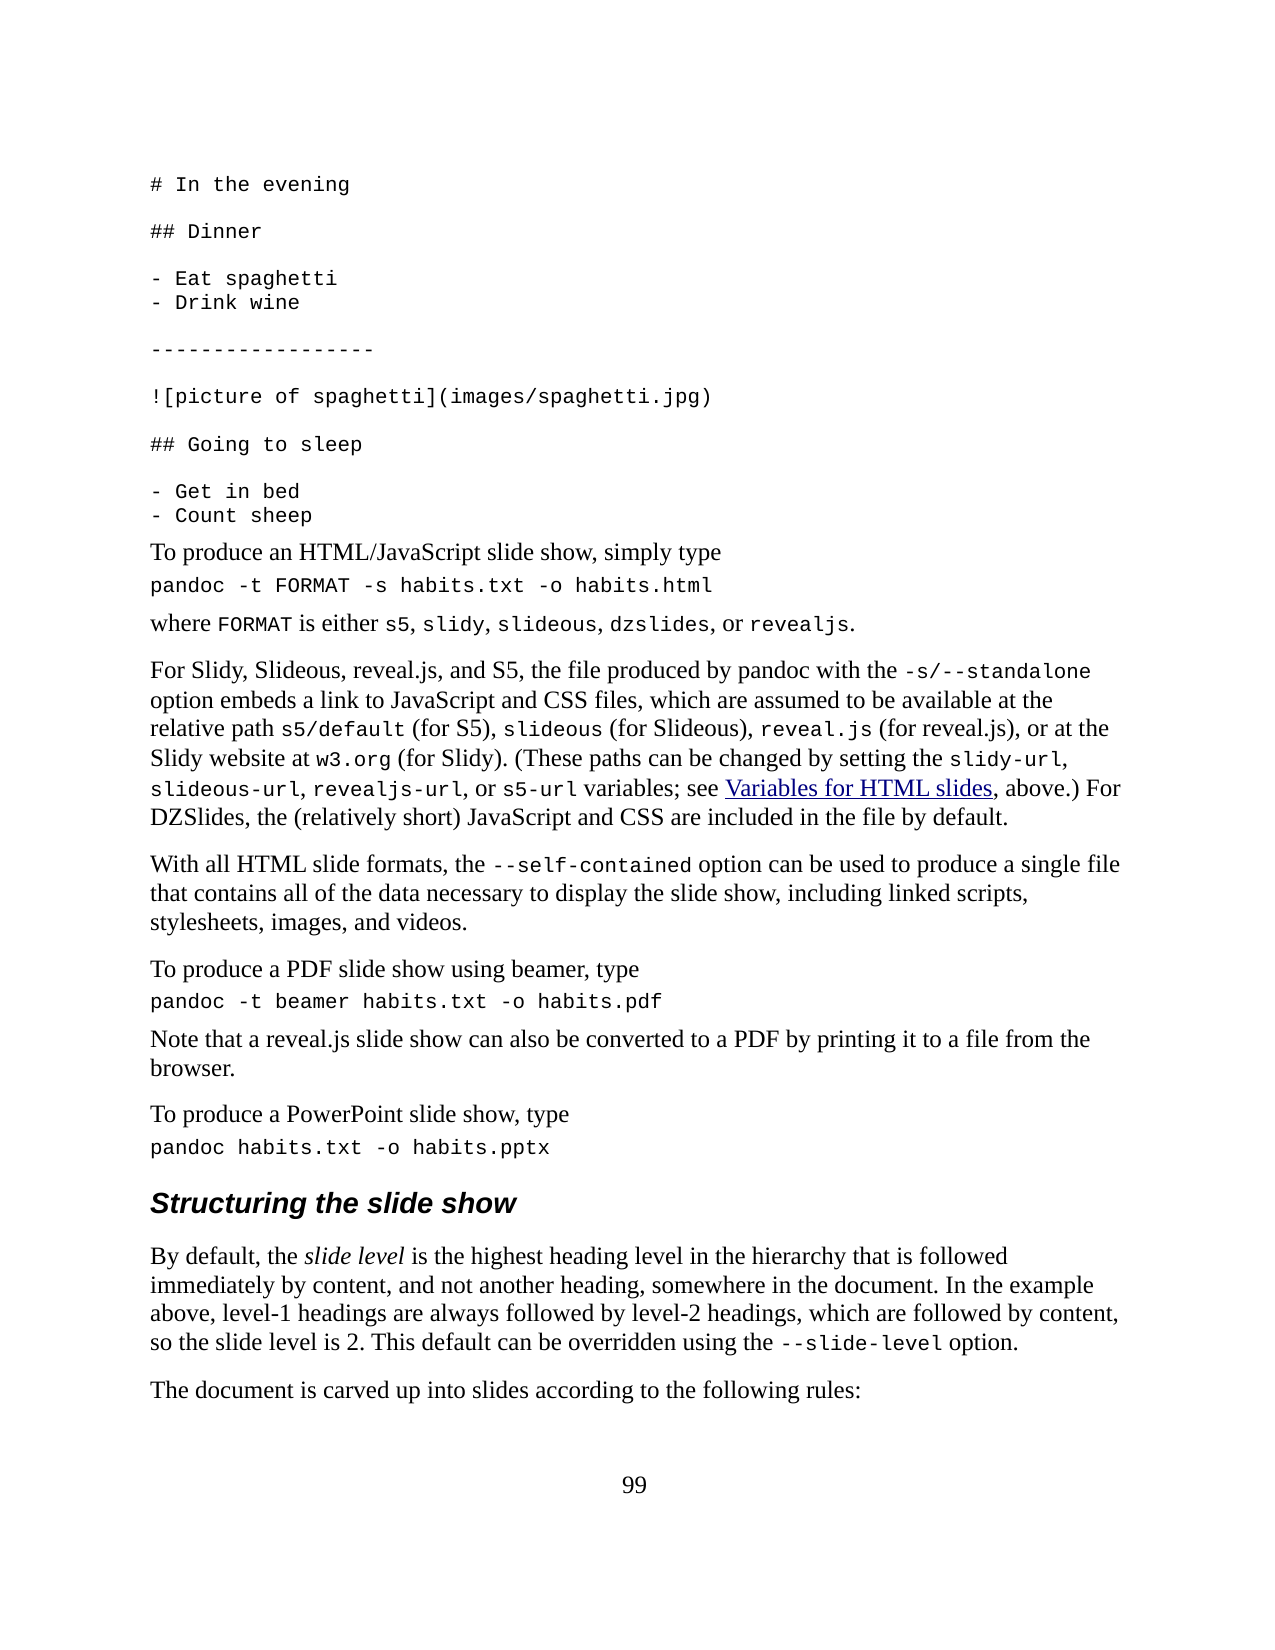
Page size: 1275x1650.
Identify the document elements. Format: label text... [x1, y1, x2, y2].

text To produce a PDF slide show using beamer, type [150, 954, 1125, 983]
text To produce an HTML/JavaScript slide show, simply type [150, 537, 1125, 566]
text - Drink wine [150, 292, 1125, 316]
text - Get in bed [150, 481, 1125, 505]
text where FORMAT is either s5, slidy, slideous, dzslides, or revealjs. [150, 608, 1125, 637]
text By default, the slide level is the highest heading level in the hierarchy that is followed immediately by content, and not another heading, somewhere in the document. In the example above, level-1 headings are always followed by level-2 headings, which are followed by content, so the slide level is 2. This default can be overridden using the --slide-level option. [150, 1241, 1125, 1357]
text For Slidy, Slideous, reveal.js, and S5, the file produced by pandoc with the -s/--standalone option embeds a link to JavaScript and CSS files, which are assumed to be available at the relative path s5/default (for S5), slideous (for Slideous), reveal.js (for reveal.js), or at the Slidy website at w3.org (for Slidy). (These paths can be changed by setting the slidy-url, slideous-url, revealjs-url, or s5-url variables; see Variables for HTML slides, above.) For DZSlides, the (relatively short) JavaScript and CSS are included in the file by default. [150, 655, 1125, 831]
text The document is carved up into slides according to the following rules: [150, 1375, 1125, 1403]
text ## Going to sleep [150, 434, 1125, 457]
text With all HTML slide formats, the --self-contained option can be used to produce a single file that contains all of the data necessary to display the slide show, including linked scripts, stylesheets, images, and videos. [150, 849, 1125, 936]
text ## Dinner [150, 221, 1125, 244]
text pandoc -t beamer habits.txt -o habits.pdf [150, 992, 1125, 1015]
subtitle Structuring the slide show [150, 1186, 1125, 1219]
text - Eat spaghetti [150, 268, 1125, 292]
text ------------------ [150, 339, 1125, 363]
text pandoc -t FORMAT -s habits.txt -o habits.html [150, 575, 1125, 599]
text To produce a PowerPoint slide show, type [150, 1099, 1125, 1128]
text ![picture of spaghetti](images/spaghetti.jpg) [150, 386, 1125, 410]
text # In the evening [150, 174, 1125, 197]
text - Count sheep [150, 505, 1125, 528]
text pandoc habits.txt -o habits.pptx [150, 1137, 1125, 1161]
text Note that a reveal.js slide show can also be converted to a PDF by printing it to a file from the browser. [150, 1024, 1125, 1082]
